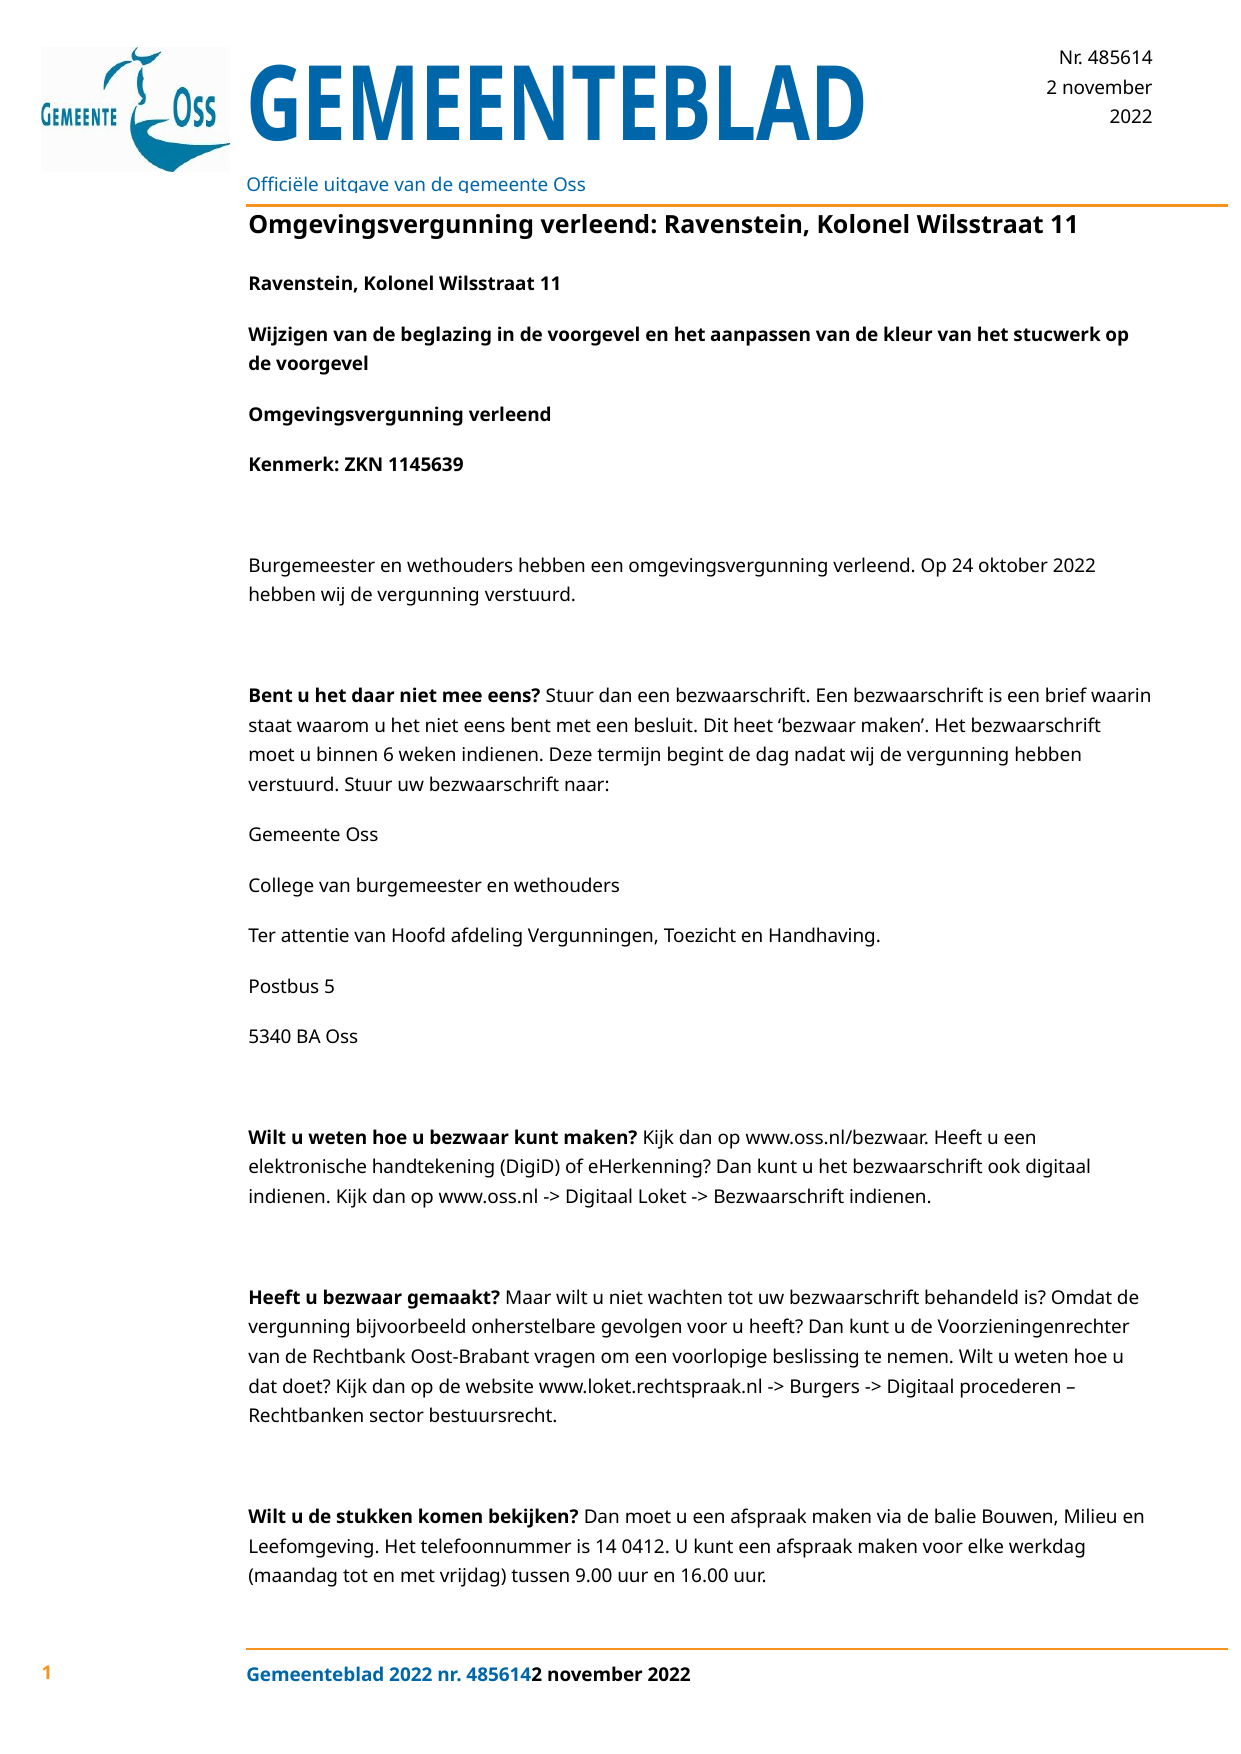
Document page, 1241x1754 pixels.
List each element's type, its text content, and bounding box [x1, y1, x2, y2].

text Omgevingsvergunning verleend [248, 401, 1152, 426]
text Kenmerk: ZKN 1145639 [248, 451, 1152, 477]
text Gemeente Oss [248, 822, 1152, 847]
text Bent u het daar niet mee eens? Stuur dan een bezwaarschrift. Een bezwaarschrift is een brief waarin staat waarom u het niet eens bent met een besluit. Dit heet ‘bezwaar maken’. Het bezwaarschrift moet u binnen 6 weken indienen. Deze termijn begint de dag nadat wij de vergunning hebben verstuurd. Stuur uw bezwaarschrift naar: [248, 682, 1152, 797]
text Omgevingsvergunning verleend: Ravenstein, Kolonel Wilsstraat 11 [248, 207, 1152, 241]
text Wilt u weten hoe u bezwaar kunt maken? Kijk dan op www.oss.nl/bezwaar. Heeft u een elektronische handtekening (DigiD) of eHerkenning? Dan kunt u het bezwaarschrift ook digitaal indienen. Kijk dan op www.oss.nl -> Digitaal Loket -> Bezwaarschrift indienen. [248, 1124, 1152, 1209]
text Ter attentie van Hoofd afdeling Vergunningen, Toezicht en Handhaving. [248, 922, 1152, 948]
text Burgemeester en wethouders hebben een omgevingsvergunning verleend. Op 24 oktober 2022 hebben wij de vergunning verstuurd. [248, 552, 1152, 607]
text Ravenstein, Kolonel Wilsstraat 11 [248, 270, 1152, 296]
text Heeft u bezwaar gemaakt? Maar wilt u niet wachten tot uw bezwaarschrift behandeld is? Omdat de vergunning bijvoorbeeld onherstelbare gevolgen voor u heeft? Dan kunt u de Voorzieningenrechter van de Rechtbank Oost-Brabant vragen om een voorlopige beslissing te nemen. Wilt u weten hoe u dat doet? Kijk dan op de website www.loket.rechtspraak.nl -> Burgers -> Digitaal procederen – Rechtbanken sector bestuursrecht. [248, 1284, 1152, 1428]
text 5340 BA Oss [248, 1023, 1152, 1049]
text College van burgemeester en wethouders [248, 872, 1152, 898]
picture [41, 47, 231, 172]
text Postbus 5 [248, 973, 1152, 998]
text Wilt u de stukken komen bekijken? Dan moet u een afspraak maken via de balie Bouwen, Milieu en Leefomgeving. Het telefoonnummer is 14 0412. U kunt een afspraak maken voor elke werkdag (maandag tot en met vrijdag) tussen 9.00 uur en 16.00 uur. [248, 1503, 1152, 1588]
text Wijzigen van de beglazing in de voorgevel en het aanpassen van de kleur van het stucwerk op de voorgevel [248, 321, 1152, 376]
